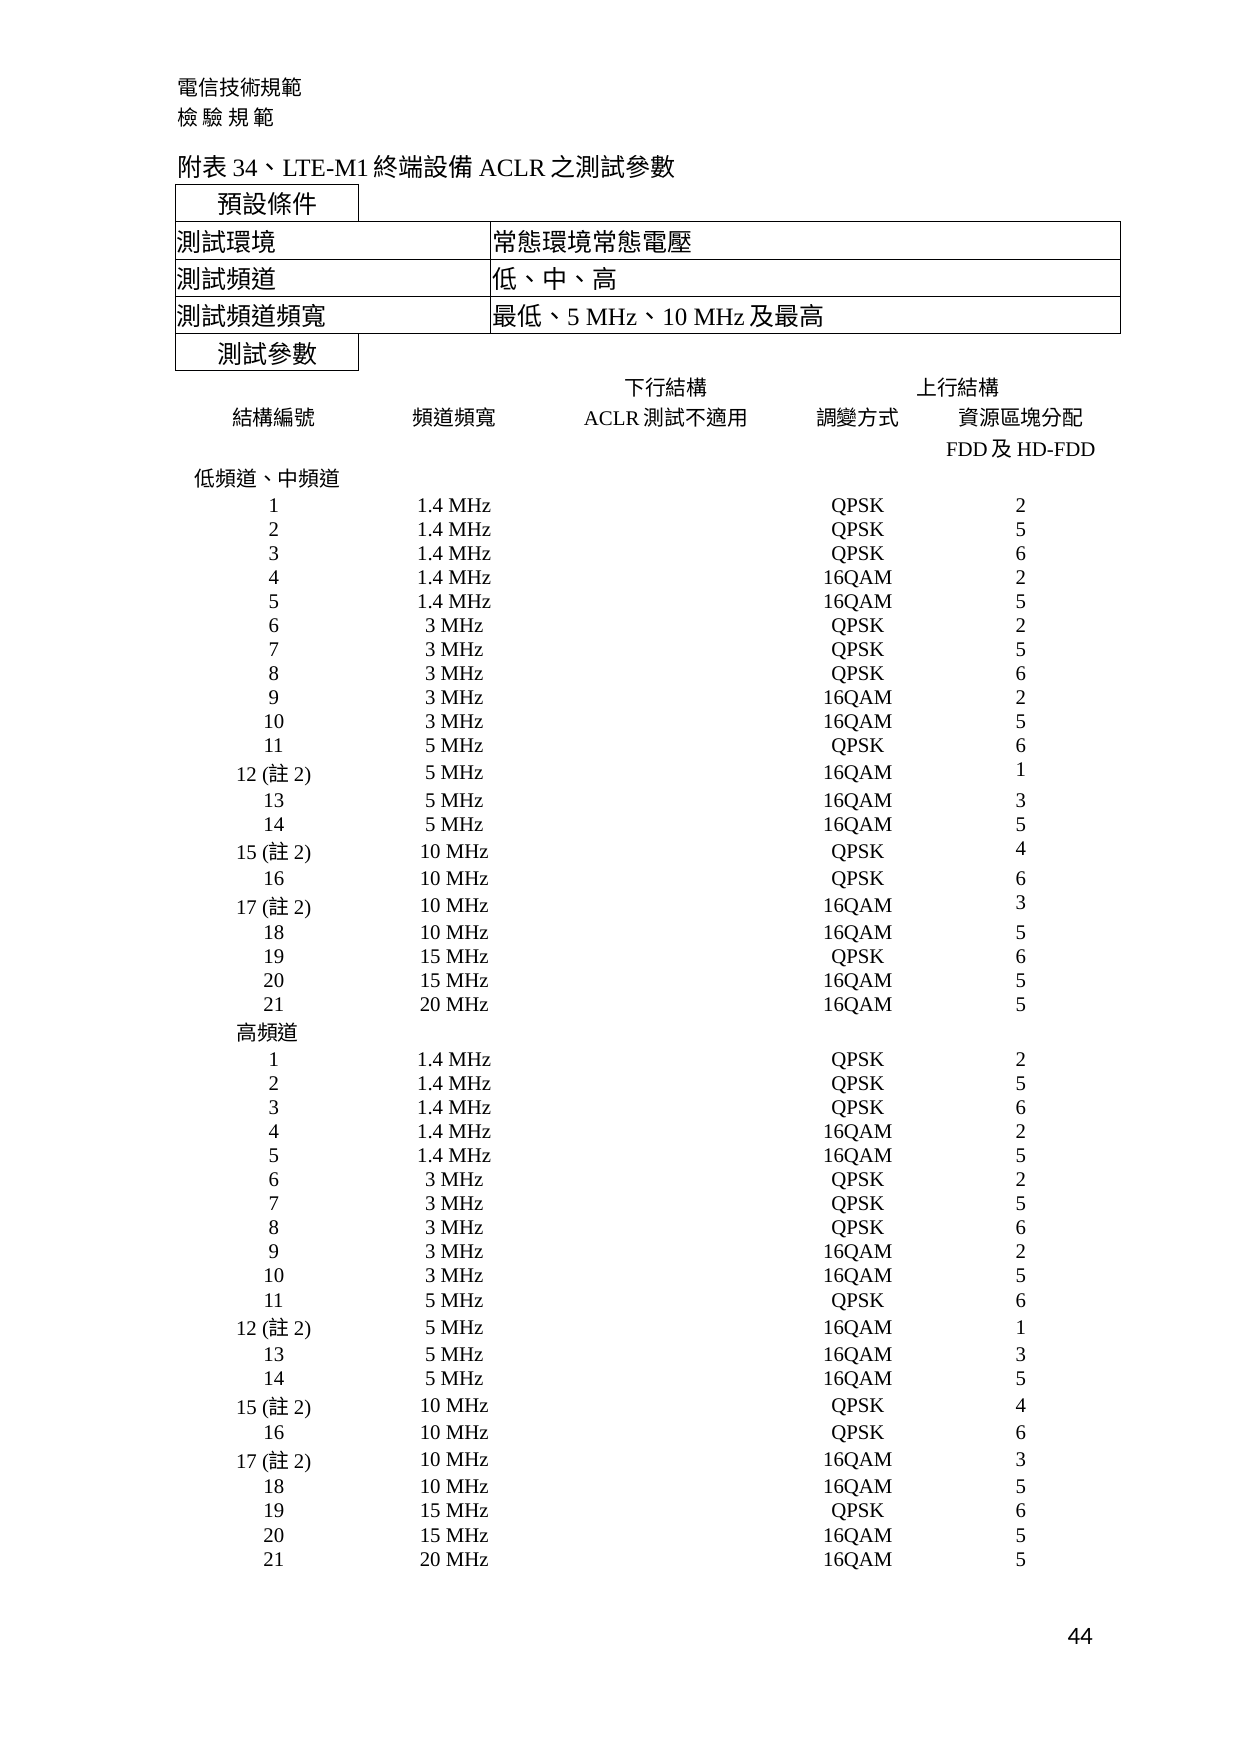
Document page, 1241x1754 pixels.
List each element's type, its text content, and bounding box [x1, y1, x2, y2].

table_cell 16QAM [795, 1239, 920, 1263]
table_cell 6 [920, 1215, 1121, 1239]
table_cell 20 [176, 1523, 371, 1547]
text 附表34、LTE-M1終端設備ACLR之測試參數 [177, 148, 1092, 184]
table_cell 16QAM [795, 968, 920, 992]
table_cell 1.4 MHz [371, 541, 537, 565]
table_cell 6 [920, 541, 1121, 565]
table_cell 16QAM [795, 1143, 920, 1167]
table_cell QPSK [795, 517, 920, 541]
table_cell 7 [176, 1191, 371, 1215]
table_cell [176, 370, 371, 402]
table_cell 2 [920, 685, 1121, 709]
table_cell 4 [176, 1119, 371, 1143]
table_cell 5 [920, 968, 1121, 992]
table_cell 16QAM [795, 890, 920, 920]
table_cell 9 [176, 685, 371, 709]
table_cell 下行結構 [537, 370, 795, 402]
table_cell 6 [176, 613, 371, 637]
table_cell 8 [176, 661, 371, 685]
table_cell 10 [176, 1264, 371, 1287]
table_cell 10 MHz [371, 890, 537, 920]
table_cell 16QAM [795, 1523, 920, 1547]
table_cell 16QAM [795, 1366, 920, 1390]
table_cell 19 [176, 1499, 371, 1522]
table_cell 16QAM [795, 1547, 920, 1571]
table_cell 低、中、高 [491, 260, 1120, 296]
table_cell 3 [920, 1342, 1121, 1366]
table_cell 2 [920, 1119, 1121, 1143]
table_cell 最低、5 MHz、10 MHz及最高 [491, 297, 1120, 333]
table_cell 1.4 MHz [371, 1143, 537, 1167]
table_cell QPSK [795, 613, 920, 637]
table_cell QPSK [795, 1191, 920, 1215]
table_cell 5 [920, 1191, 1121, 1215]
table_cell [795, 432, 920, 462]
table_cell [537, 1047, 795, 1571]
table_cell 12 (註2) [176, 1312, 371, 1342]
table_cell QPSK [795, 944, 920, 968]
table_cell 5 [920, 589, 1121, 613]
table_cell 16QAM [795, 1312, 920, 1342]
table_cell QPSK [795, 1095, 920, 1119]
table_cell 5 [176, 589, 371, 613]
table_cell 15 (註2) [176, 836, 371, 866]
table_cell 16QAM [795, 812, 920, 836]
table_cell 6 [920, 733, 1121, 757]
table_cell 1.4 MHz [371, 517, 537, 541]
table_cell 16QAM [795, 709, 920, 733]
table_cell 21 [176, 992, 371, 1016]
table_cell 5 [920, 812, 1121, 836]
table_cell 1.4 MHz [371, 1095, 537, 1119]
table_cell 2 [920, 493, 1121, 517]
table_cell 3 MHz [371, 1167, 537, 1191]
table_cell 5 [920, 637, 1121, 661]
table_cell 5 [920, 920, 1121, 944]
table_cell 16QAM [795, 1444, 920, 1474]
table_cell ACLR測試不適用 [537, 402, 795, 462]
table_cell QPSK [795, 1167, 920, 1191]
table_cell 4 [920, 836, 1121, 866]
table_cell 1 [176, 493, 371, 517]
table_cell 上行結構 [795, 370, 1121, 402]
table_cell 1.4 MHz [371, 1047, 537, 1071]
table_cell QPSK [795, 836, 920, 866]
table_cell 常態環境常態電壓 [491, 222, 1120, 258]
table_cell 5 [920, 1523, 1121, 1547]
table_cell 3 [920, 788, 1121, 812]
table_cell 16 [176, 1420, 371, 1444]
table_cell 12 (註2) [176, 757, 371, 787]
table_cell 1 [920, 1312, 1121, 1342]
table_cell 19 [176, 944, 371, 968]
table_cell 5 MHz [371, 733, 537, 757]
table_cell 20 MHz [371, 992, 537, 1016]
table_cell 3 [176, 541, 371, 565]
table_cell 2 [176, 517, 371, 541]
table_cell 16QAM [795, 1342, 920, 1366]
table_cell QPSK [795, 637, 920, 661]
table_cell 3 [920, 890, 1121, 920]
table_cell 4 [176, 565, 371, 589]
table_cell QPSK [795, 733, 920, 757]
table_cell 5 [920, 709, 1121, 733]
table_cell 1.4 MHz [371, 1071, 537, 1095]
table_header 預設條件 [176, 185, 358, 221]
table_cell 3 [920, 1444, 1121, 1474]
table_cell [371, 370, 537, 402]
table_cell [371, 432, 537, 462]
table_cell 18 [176, 1474, 371, 1498]
table_cell 3 MHz [371, 1215, 537, 1239]
table_cell 5 MHz [371, 788, 537, 812]
table_cell 3 MHz [371, 637, 537, 661]
table_cell 18 [176, 920, 371, 944]
table_cell 10 MHz [371, 1444, 537, 1474]
table_cell 6 [176, 1167, 371, 1191]
table_cell 6 [920, 944, 1121, 968]
table_cell 10 MHz [371, 920, 537, 944]
table_cell QPSK [795, 1215, 920, 1239]
table_cell 5 MHz [371, 757, 537, 787]
table_cell 11 [176, 1288, 371, 1312]
table_cell 20 [176, 968, 371, 992]
table_cell 17 (註2) [176, 1444, 371, 1474]
table_cell 10 MHz [371, 1390, 537, 1420]
table_cell 7 [176, 637, 371, 661]
table_cell 6 [920, 866, 1121, 890]
table_cell 頻道頻寬 [371, 402, 537, 432]
table_cell 16QAM [795, 788, 920, 812]
table_cell 16QAM [795, 1119, 920, 1143]
table_cell 16QAM [795, 685, 920, 709]
table_cell 3 MHz [371, 1191, 537, 1215]
table_cell 17 (註2) [176, 890, 371, 920]
table_cell 21 [176, 1547, 371, 1571]
table_cell 3 MHz [371, 613, 537, 637]
table_cell QPSK [795, 866, 920, 890]
table_cell 15 MHz [371, 1523, 537, 1547]
table_cell 2 [920, 613, 1121, 637]
table_cell 5 MHz [371, 812, 537, 836]
table_cell 1.4 MHz [371, 493, 537, 517]
table_cell 8 [176, 1215, 371, 1239]
table_cell 調變方式 [795, 402, 920, 432]
table_cell 10 MHz [371, 866, 537, 890]
table_cell 5 [920, 517, 1121, 541]
table_cell 16QAM [795, 920, 920, 944]
table_cell 15 (註2) [176, 1390, 371, 1420]
table_cell 16QAM [795, 1264, 920, 1287]
table_cell QPSK [795, 541, 920, 565]
table_cell 1.4 MHz [371, 589, 537, 613]
table_cell 15 MHz [371, 1499, 537, 1522]
table_cell 10 MHz [371, 1420, 537, 1444]
table_cell QPSK [795, 493, 920, 517]
table_cell 5 MHz [371, 1342, 537, 1366]
table_cell QPSK [795, 1071, 920, 1095]
table_cell 16QAM [795, 757, 920, 787]
table_cell 5 MHz [371, 1366, 537, 1390]
table_cell 2 [176, 1071, 371, 1095]
table_cell 3 MHz [371, 1264, 537, 1287]
table_cell 2 [920, 565, 1121, 589]
table_cell 資源區塊分配 [920, 402, 1121, 432]
table_cell QPSK [795, 1420, 920, 1444]
table_cell [537, 493, 795, 1016]
table_cell 15 MHz [371, 968, 537, 992]
table_cell 1 [920, 757, 1121, 787]
table_cell QPSK [795, 1499, 920, 1522]
table_cell 6 [920, 1288, 1121, 1312]
table_cell 3 [176, 1095, 371, 1119]
table_cell 3 MHz [371, 685, 537, 709]
table_cell 5 [920, 1071, 1121, 1095]
table_cell 1.4 MHz [371, 565, 537, 589]
table_cell 20 MHz [371, 1547, 537, 1571]
table_cell [176, 432, 371, 462]
table_cell 16QAM [795, 565, 920, 589]
table_cell 2 [920, 1047, 1121, 1071]
table_cell 13 [176, 788, 371, 812]
table_cell 14 [176, 812, 371, 836]
table_cell QPSK [795, 661, 920, 685]
table_cell 6 [920, 1499, 1121, 1522]
table_cell 測試參數 [176, 334, 358, 370]
table_cell 1.4 MHz [371, 1119, 537, 1143]
table_cell 高頻道 [176, 1016, 359, 1047]
table_cell 10 MHz [371, 836, 537, 866]
table_cell 16QAM [795, 1474, 920, 1498]
table_cell 1 [176, 1047, 371, 1071]
table_cell QPSK [795, 1288, 920, 1312]
table_cell 測試頻道頻寬 [176, 297, 490, 333]
table_cell 14 [176, 1366, 371, 1390]
table_cell 5 MHz [371, 1312, 537, 1342]
table_cell QPSK [795, 1390, 920, 1420]
table_cell 5 [920, 1143, 1121, 1167]
table_cell 10 [176, 709, 371, 733]
table_cell FDD及HD-FDD [920, 432, 1121, 462]
table_cell 6 [920, 1420, 1121, 1444]
table_cell 11 [176, 733, 371, 757]
table_cell 10 MHz [371, 1474, 537, 1498]
table_cell 測試環境 [176, 222, 490, 258]
table_cell 6 [920, 661, 1121, 685]
table_cell 5 [920, 992, 1121, 1016]
table_cell 5 MHz [371, 1288, 537, 1312]
table_cell 5 [920, 1366, 1121, 1390]
table_cell 5 [176, 1143, 371, 1167]
table_cell 15 MHz [371, 944, 537, 968]
table_cell 4 [920, 1390, 1121, 1420]
table_cell 16QAM [795, 992, 920, 1016]
table_cell 3 MHz [371, 1239, 537, 1263]
table_cell 結構編號 [176, 402, 371, 432]
table_cell 3 MHz [371, 709, 537, 733]
table_cell 9 [176, 1239, 371, 1263]
table_cell 測試頻道 [176, 260, 490, 296]
table_cell 2 [920, 1167, 1121, 1191]
table_cell 2 [920, 1239, 1121, 1263]
table_cell 低頻道、中頻道 [176, 462, 359, 493]
table_cell 16QAM [795, 589, 920, 613]
table_cell QPSK [795, 1047, 920, 1071]
table_cell 13 [176, 1342, 371, 1366]
table_cell 16 [176, 866, 371, 890]
table_cell 5 [920, 1264, 1121, 1287]
table_cell 6 [920, 1095, 1121, 1119]
table_cell 3 MHz [371, 661, 537, 685]
table_cell 5 [920, 1474, 1121, 1498]
table_cell 5 [920, 1547, 1121, 1571]
